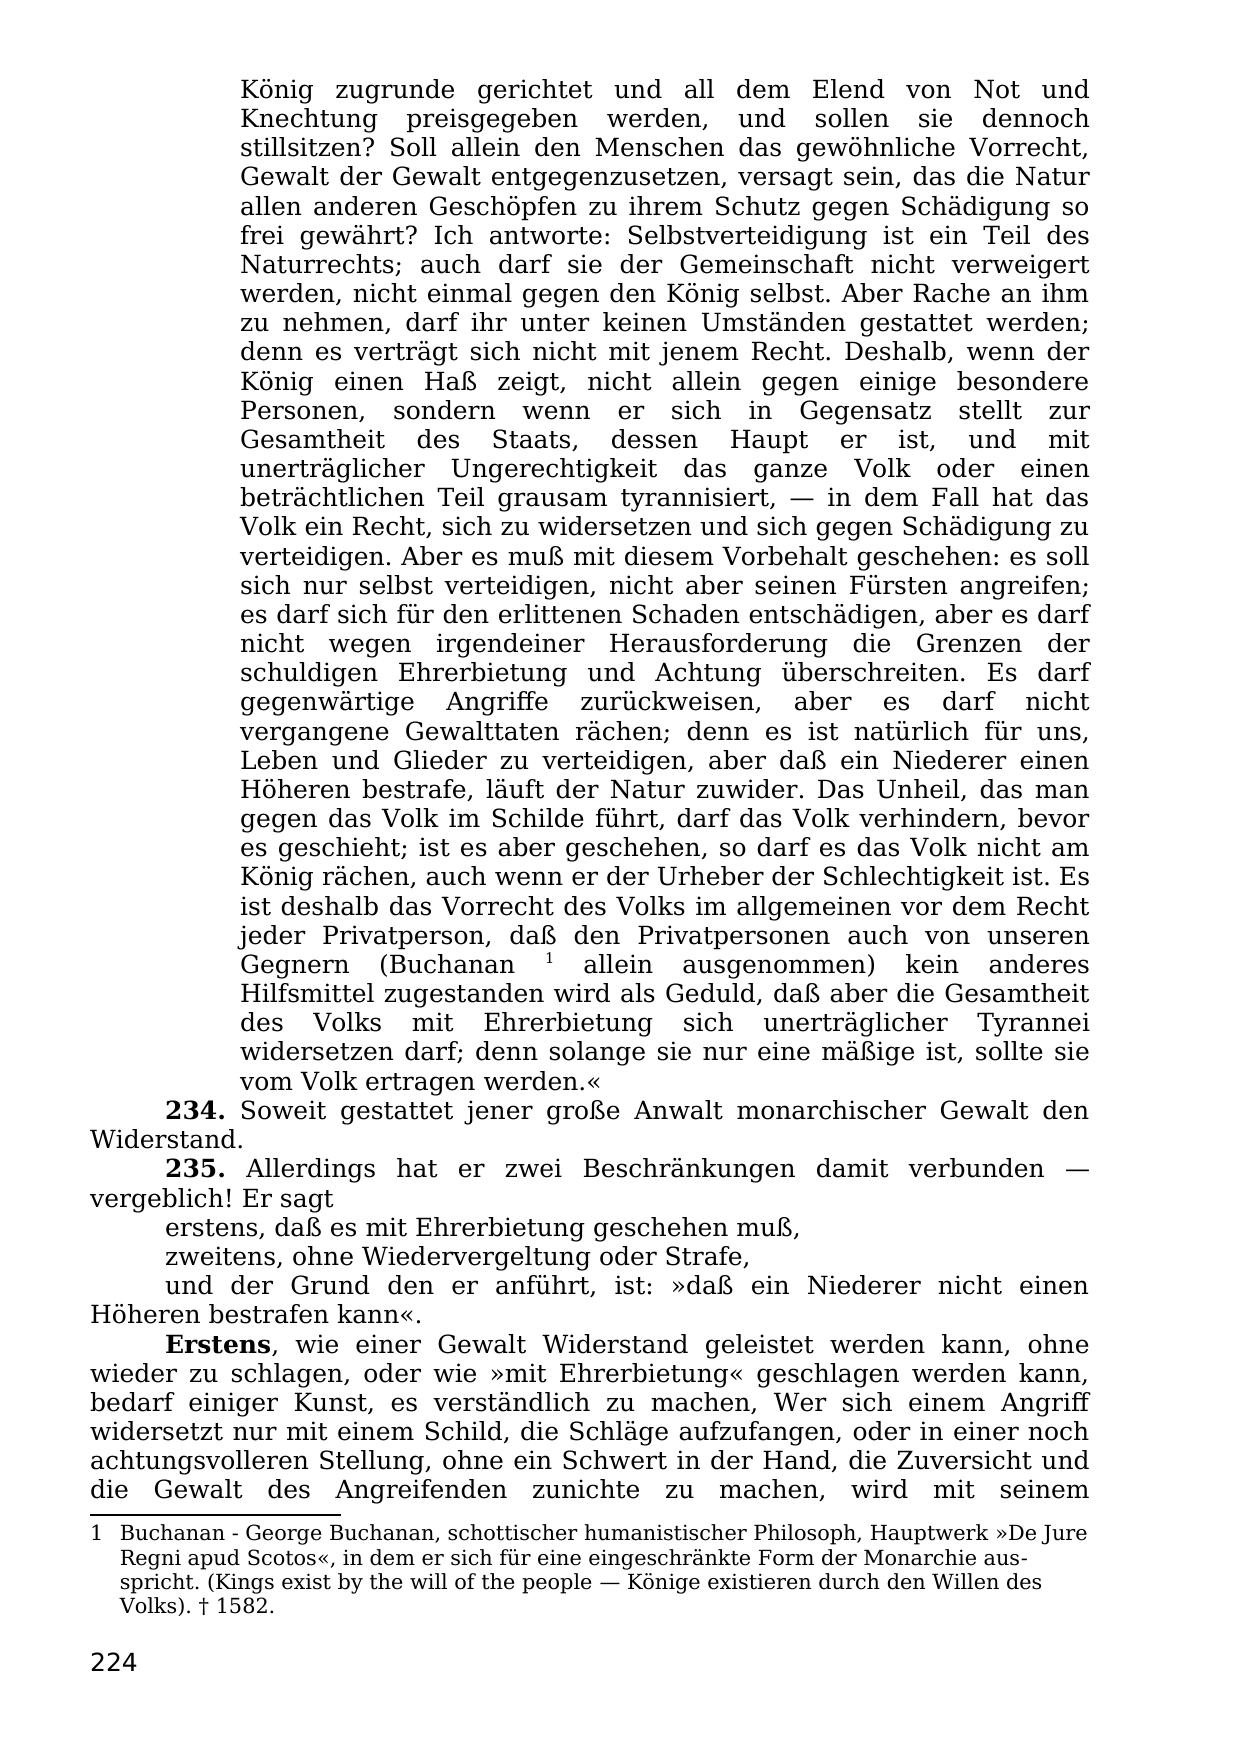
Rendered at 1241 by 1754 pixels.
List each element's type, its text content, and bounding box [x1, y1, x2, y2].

text König zugrunde gerichtet und all dem Elend von Not und Knechtung preisgegeben werden, und sollen sie dennoch stillsitzen? Soll allein den Menschen das gewöhnliche Vorrecht, Gewalt der Gewalt entgegenzusetzen, versagt sein, das die Natur allen anderen Geschöpfen zu ihrem Schutz gegen Schädigung so frei gewährt? Ich antworte: Selbstverteidigung ist ein Teil des Naturrechts; auch darf sie der Gemeinschaft nicht verweigert werden, nicht einmal gegen den König selbst. Aber Rache an ihm zu nehmen, darf ihr unter keinen Umständen gestattet werden; denn es verträgt sich nicht mit jenem Recht. Deshalb, wenn der König einen Haß zeigt, nicht allein gegen einige besondere Personen, sondern wenn er sich in Gegensatz stellt zur Gesamtheit des Staats, dessen Haupt er ist, und mit unerträglicher Ungerechtigkeit das ganze Volk oder einen beträchtlichen Teil grausam tyrannisiert, — in dem Fall hat das Volk ein Recht, sich zu widersetzen und sich gegen Schädigung zu verteidigen. Aber es muß mit diesem Vorbehalt geschehen: es soll sich nur selbst verteidigen, nicht aber seinen Fürsten angreifen; es darf sich für den erlittenen Schaden entschädigen, aber es darf nicht wegen irgendeiner Herausforderung die Grenzen der schuldigen Ehrerbietung und Achtung überschreiten. Es darf gegenwärtige Angriffe zurückweisen, aber es darf nicht vergangene Gewalttaten rächen; denn es ist natürlich für uns, Leben und Glieder zu verteidigen, aber daß ein Niederer einen Höheren bestrafe, läuft der Natur zuwider. Das Unheil, das man gegen das Volk im Schilde führt, darf das Volk verhindern, bevor es geschieht; ist es aber geschehen, so darf es das Volk nicht am König rächen, auch wenn er der Urheber der Schlechtigkeit ist. Es ist deshalb das Vorrecht des Volks im allgemeinen vor dem Recht jeder Privatperson, daß den Privatpersonen auch von unseren Gegnern (Buchanan allein ausgenommen) kein anderes Hilfsmittel zugestanden wird als Geduld, daß aber die Gesamtheit des Volks mit Ehrerbietung sich unerträglicher Tyrannei widersetzen darf; denn solange sie nur eine mäßige ist, sollte sie vom Volk ertragen werden.« [240, 75, 1091, 1096]
text 234. Soweit gestattet jener große Anwalt monarchischer Gewalt den Widerstand. [90, 1096, 1091, 1154]
text 235. Allerdings hat er zwei Beschränkungen damit verbunden — vergeblich! Er sagt [90, 1154, 1091, 1213]
text erstens, daß es mit Ehrerbietung geschehen muß, [90, 1213, 1091, 1242]
text Erstens, wie einer Gewalt Widerstand geleistet werden kann, ohne wieder zu schlagen, oder wie »mit Ehrerbietung« geschlagen werden kann, bedarf einiger Kunst, es verständlich zu machen, Wer sich einem Angriff widersetzt nur mit einem Schild, die Schläge aufzufangen, oder in einer noch achtungsvolleren Stellung, ohne ein Schwert in der Hand, die Zuversicht und die Gewalt des Angreifenden zunichte zu machen, wird mit seinem [90, 1329, 1091, 1505]
text und der Grund den er anführt, ist: »daß ein Niederer nicht einen Höheren bestrafen kann«. [90, 1271, 1091, 1329]
text zweitens, ohne Wiedervergeltung oder Strafe, [90, 1242, 1091, 1271]
text Buchanan - George Buchanan, schottischer humanistischer Philosoph, Hauptwerk »De Jure Regni apud Scotos«, in dem er sich für eine eingeschränkte Form der Monarchie aus­spricht. (Kings exist by the will of the people — Könige existieren durch den Willen des Volks). † 1582. [90, 1521, 1091, 1618]
